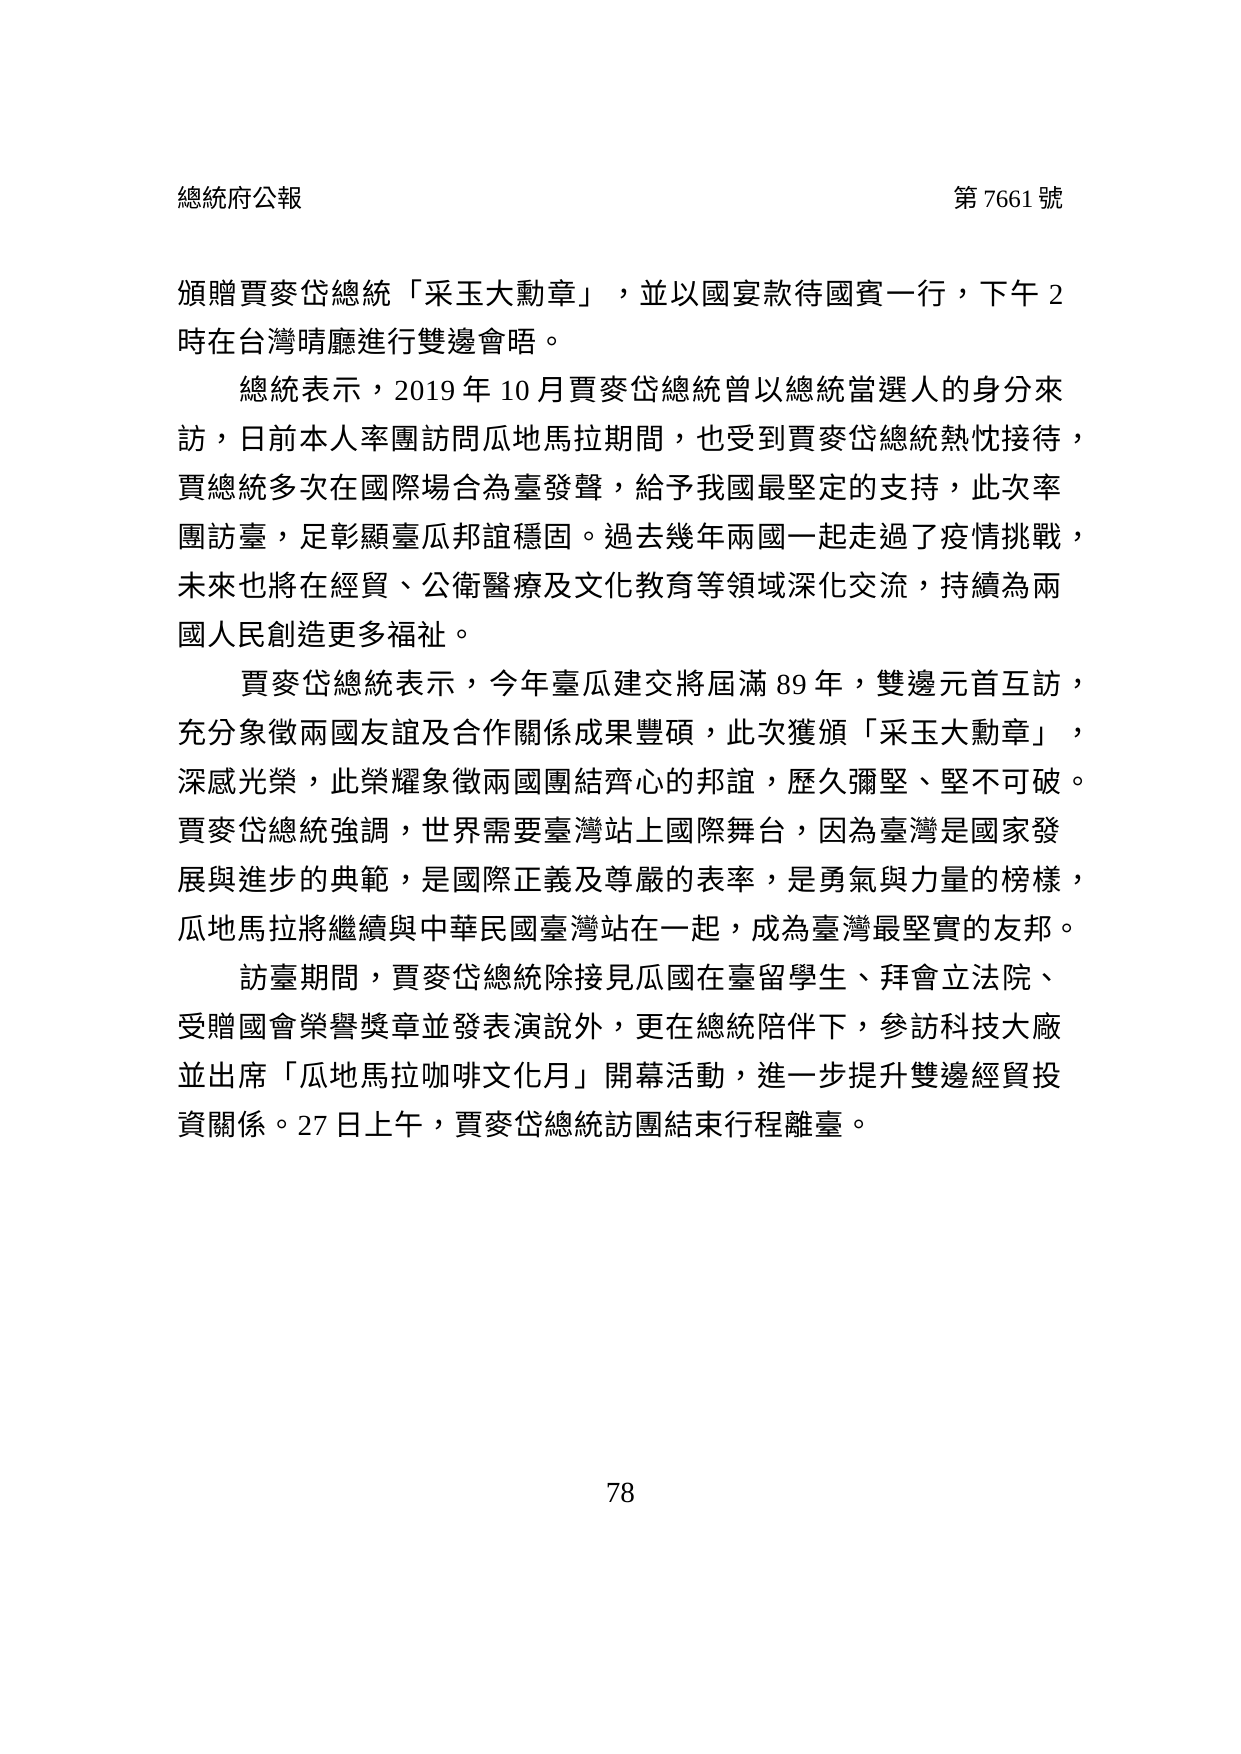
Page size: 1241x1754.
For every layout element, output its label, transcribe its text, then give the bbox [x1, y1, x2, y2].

text 賈麥岱總統表示，今年臺瓜建交將屆滿89年，雙邊元首互訪，充分象徵兩國友誼及合作關係成果豐碩，此次獲頒「采玉大勳章」，深感光榮，此榮耀象徵兩國團結齊心的邦誼，歷久彌堅、堅不可破。賈麥岱總統強調，世界需要臺灣站上國際舞台，因為臺灣是國家發展與進步的典範，是國際正義及尊嚴的表率，是勇氣與力量的榜樣，瓜地馬拉將繼續與中華民國臺灣站在一起，成為臺灣最堅實的友邦。 [177, 655, 1063, 949]
text 訪臺期間，賈麥岱總統除接見瓜國在臺留學生、拜會立法院、受贈國會榮譽獎章並發表演說外，更在總統陪伴下，參訪科技大廠並出席「瓜地馬拉咖啡文化月」開幕活動，進一步提升雙邊經貿投資關係。27日上午，賈麥岱總統訪團結束行程離臺。 [177, 949, 1063, 1145]
text 總統表示，2019年10月賈麥岱總統曾以總統當選人的身分來訪，日前本人率團訪問瓜地馬拉期間，也受到賈麥岱總統熱忱接待，賈總統多次在國際場合為臺發聲，給予我國最堅定的支持，此次率團訪臺，足彰顯臺瓜邦誼穩固。過去幾年兩國一起走過了疫情挑戰，未來也將在經貿、公衛醫療及文化教育等領域深化交流，持續為兩國人民創造更多福祉。 [177, 362, 1063, 655]
text 頒贈賈麥岱總統「采玉大勳章」，並以國宴款待國賓一行，下午2時在台灣晴廳進行雙邊會晤。 [177, 266, 1063, 362]
